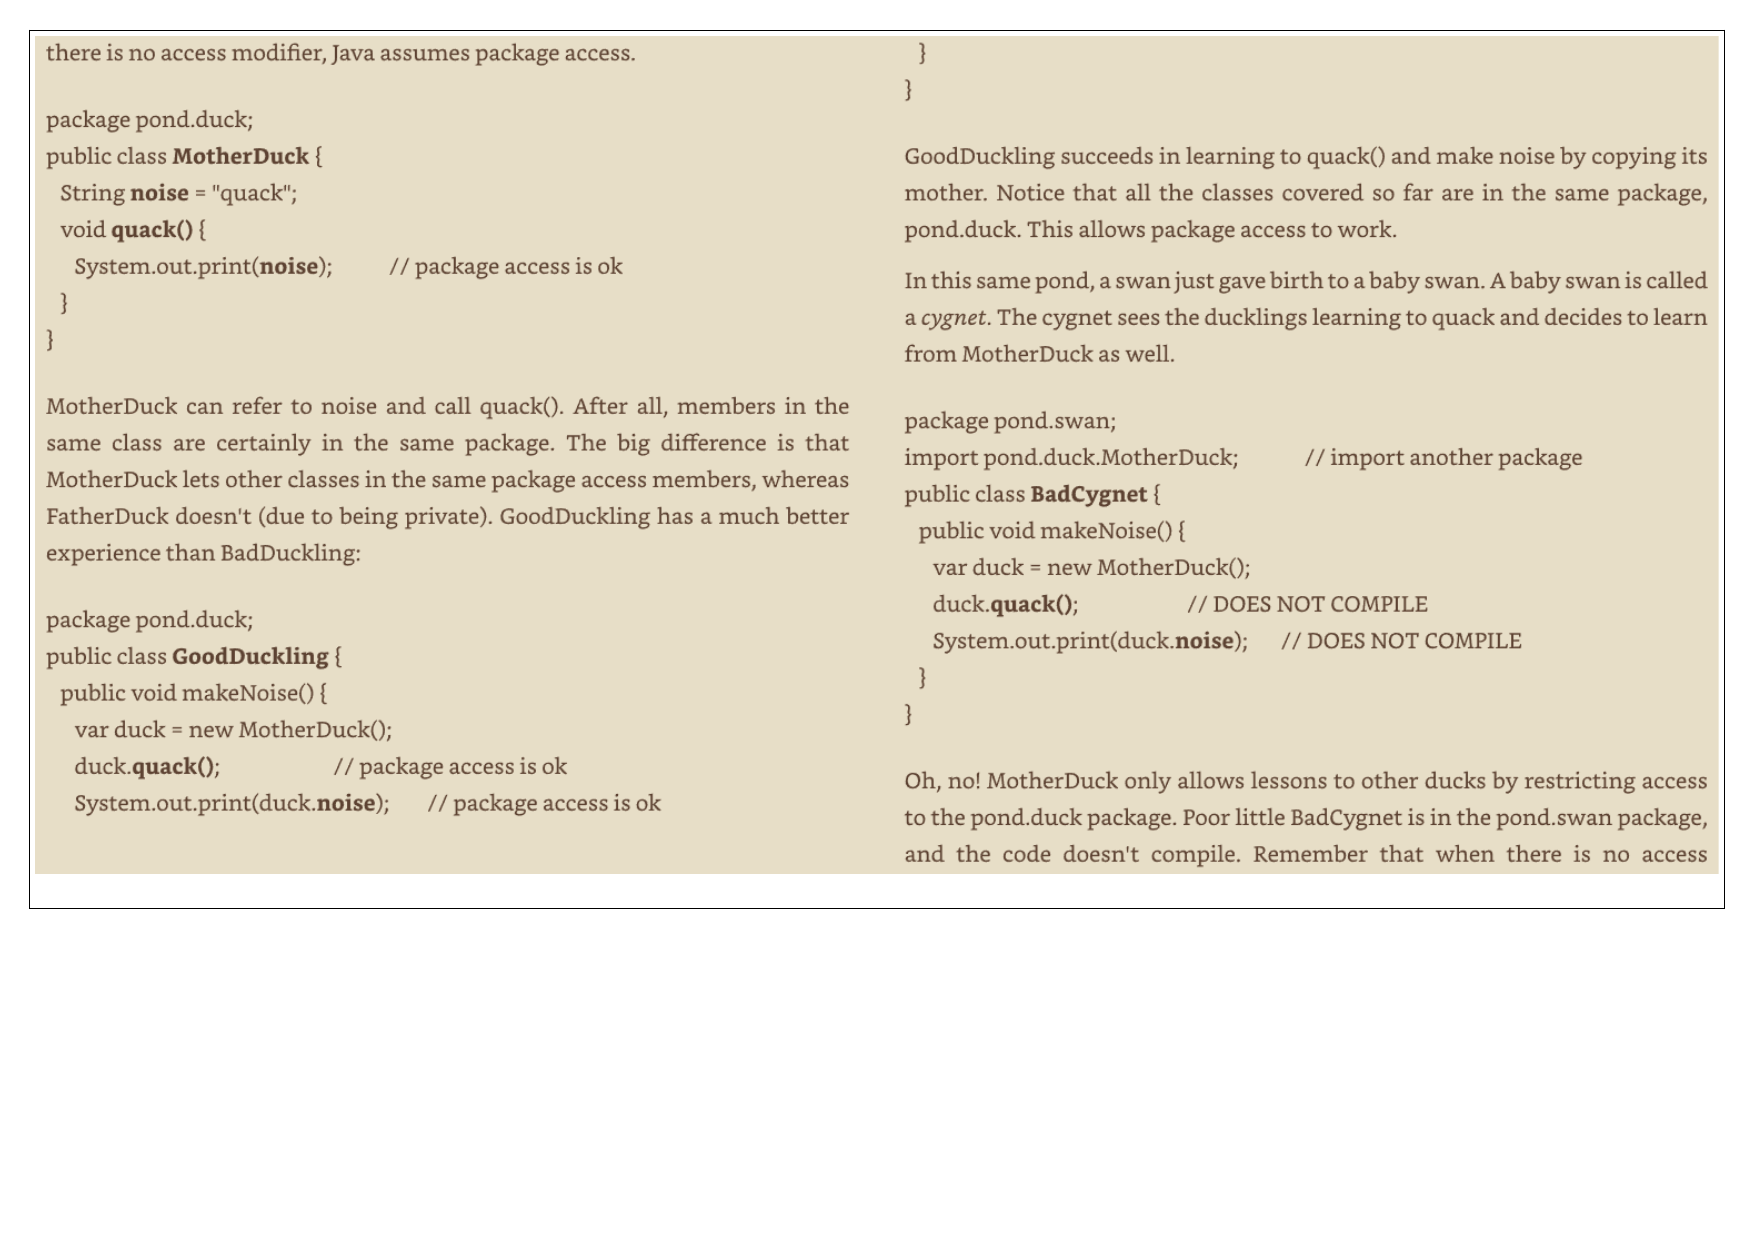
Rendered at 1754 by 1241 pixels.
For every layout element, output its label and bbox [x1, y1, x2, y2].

table_cell [30, 31, 1724, 908]
picture [35, 36, 1719, 874]
